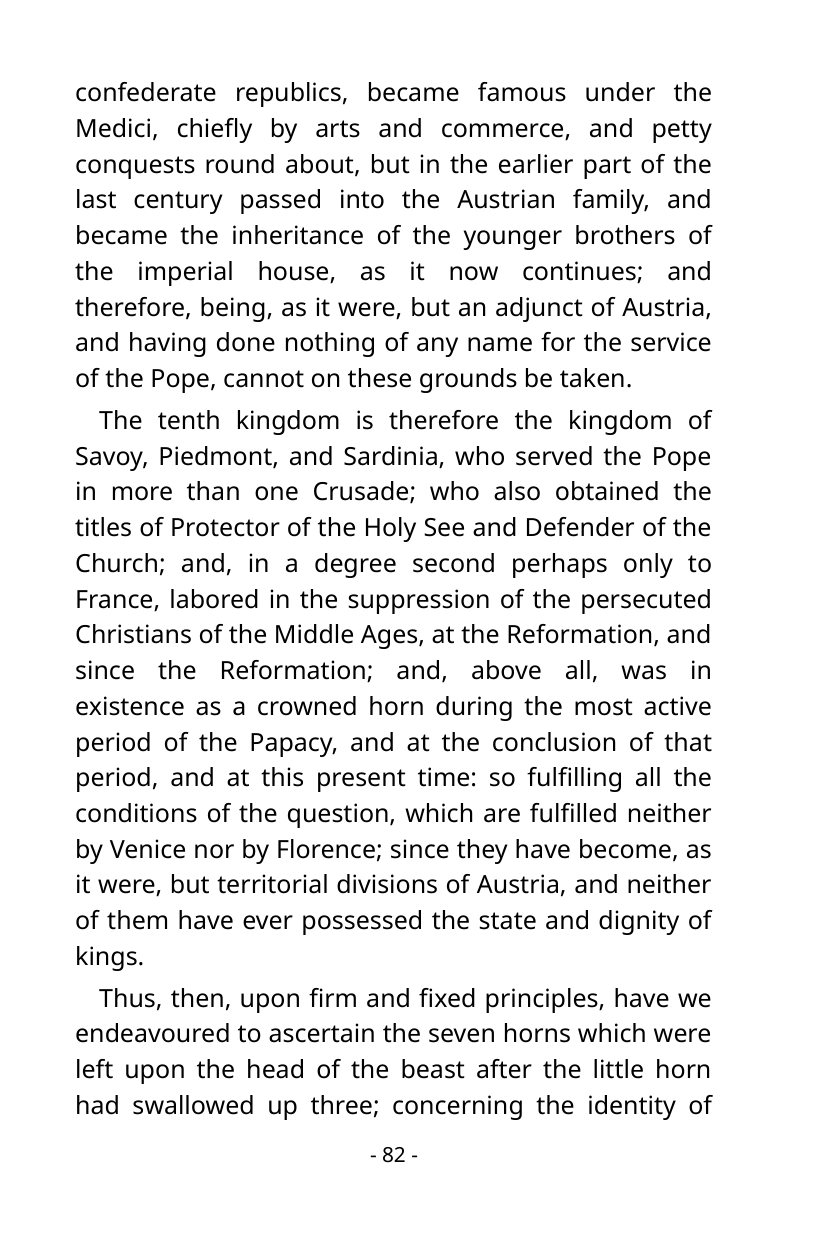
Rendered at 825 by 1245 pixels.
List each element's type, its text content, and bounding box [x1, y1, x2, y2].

text Thus, then, upon firm and fixed principles, have we endeavoured to ascertain the seven horns which were left upon the head of the beast after the little horn had swallowed up three; concerning the identity of [75, 980, 712, 1122]
text confederate republics, became famous under the Medici, chiefly by arts and commerce, and petty conquests round about, but in the earlier part of the last century passed into the Austrian family, and became the inheritance of the younger brothers of the imperial house, as it now continues; and therefore, being, as it were, but an adjunct of Austria, and having done nothing of any name for the service of the Pope, cannot on these grounds be taken. [75, 75, 712, 395]
text The tenth kingdom is therefore the kingdom of Savoy, Piedmont, and Sardinia, who served the Pope in more than one Crusade; who also obtained the titles of Protector of the Holy See and Defender of the Church; and, in a degree second perhaps only to France, labored in the suppression of the persecuted Christians of the Middle Ages, at the Reformation, and since the Reformation; and, above all, was in existence as a crowned horn during the most active period of the Papacy, and at the conclusion of that period, and at this present time: so fulfilling all the conditions of the question, which are fulfilled neither by Venice nor by Florence; since they have become, as it were, but territorial divisions of Austria, and neither of them have ever possessed the state and dignity of kings. [75, 403, 712, 973]
